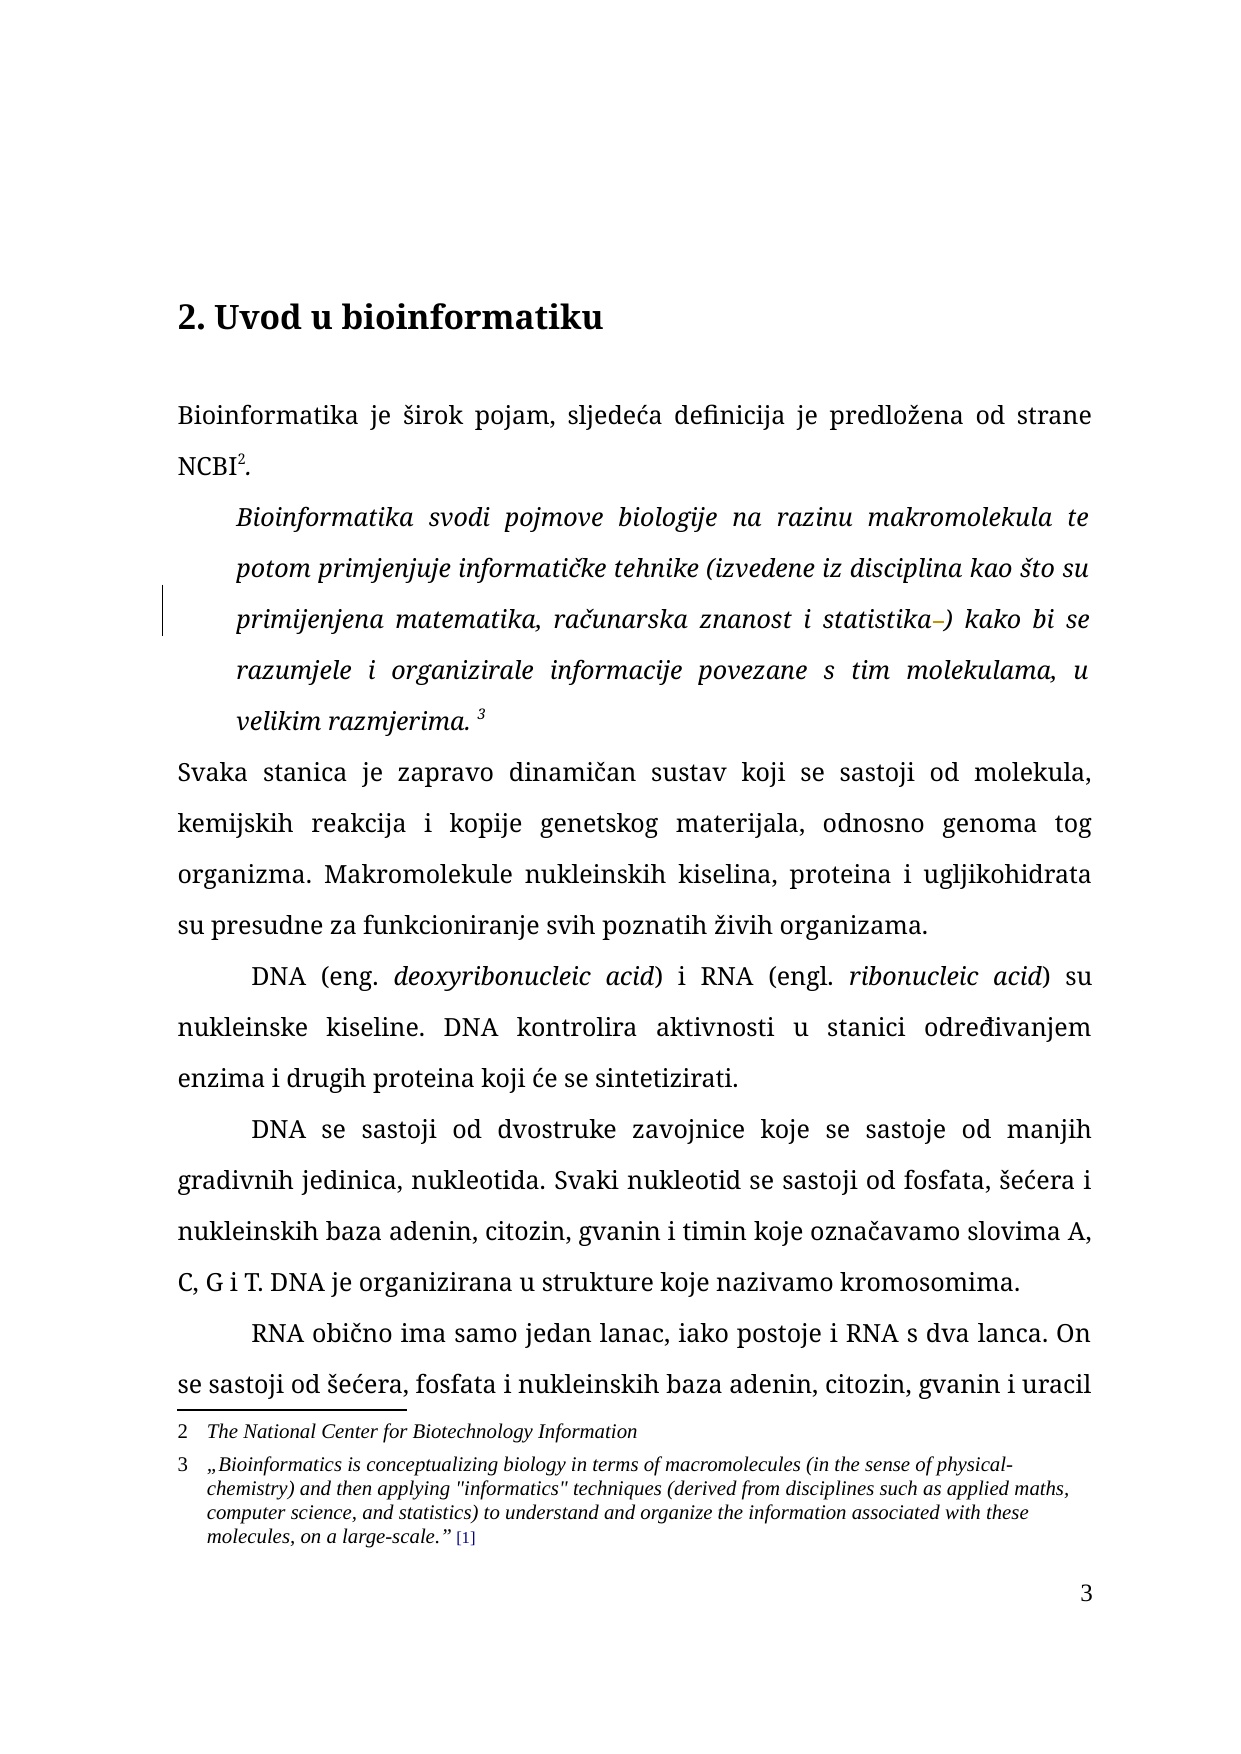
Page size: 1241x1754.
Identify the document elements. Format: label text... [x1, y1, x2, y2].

text RNA obično ima samo jedan lanac, iako postoje i RNA s dva lanca. On se sastoji od šećera, fosfata i nukleinskih baza adenin, citozin, gvanin i uracil [177, 1316, 1093, 1401]
text Bioinformatika svodi pojmove biologije na razinu makromolekula te potom primjenjuje informatičke tehnike (izvedene iz disciplina kao što su primijenjena matematika, računarska znanost i statistika) kako bi se razumjele i organizirale informacije povezane s tim molekulama, u velikim razmjerima. [236, 499, 1093, 738]
text DNA se sastoji od dvostruke zavojnice koje se sastoje od manjih gradivnih jedinica, nukleotida. Svaki nukleotid se sastoji od fosfata, šećera i nukleinskih baza adenin, citozin, gvanin i timin koje označavamo slovima A, C, G i T. DNA je organizirana u strukture koje nazivamo kromosomima. [177, 1112, 1093, 1299]
subtitle 2. Uvod u bioinformatiku [177, 293, 1093, 339]
text DNA (eng. deoxyribonucleic acid) i RNA (engl. ribonucleic acid) su nukleinske kiseline. DNA kontrolira aktivnosti u stanici određivanjem enzima i drugih proteina koji će se sintetizirati. [177, 959, 1093, 1095]
text Bioinformatika je širok pojam, sljedeća definicija je predložena od strane NCBI. [177, 397, 1093, 482]
text Svaka stanica je zapravo dinamičan sustav koji se sastoji od molekula, kemijskih reakcija i kopije genetskog materijala, odnosno genoma tog organizma. Makromolekule nukleinskih kiselina, proteina i ugljikohidrata su presudne za funkcioniranje svih poznatih živih organizama. [177, 755, 1093, 942]
text „Bioinformatics is conceptualizing biology in terms of macromolecules (in the sense of physical-chemistry) and then applying "informatics" techniques (derived from disciplines such as applied maths, computer science, and statistics) to understand and organize the information associated with these molecules, on a large-scale.” [1] [177, 1452, 1093, 1548]
text The National Center for Biotechnology Information [177, 1419, 1093, 1443]
